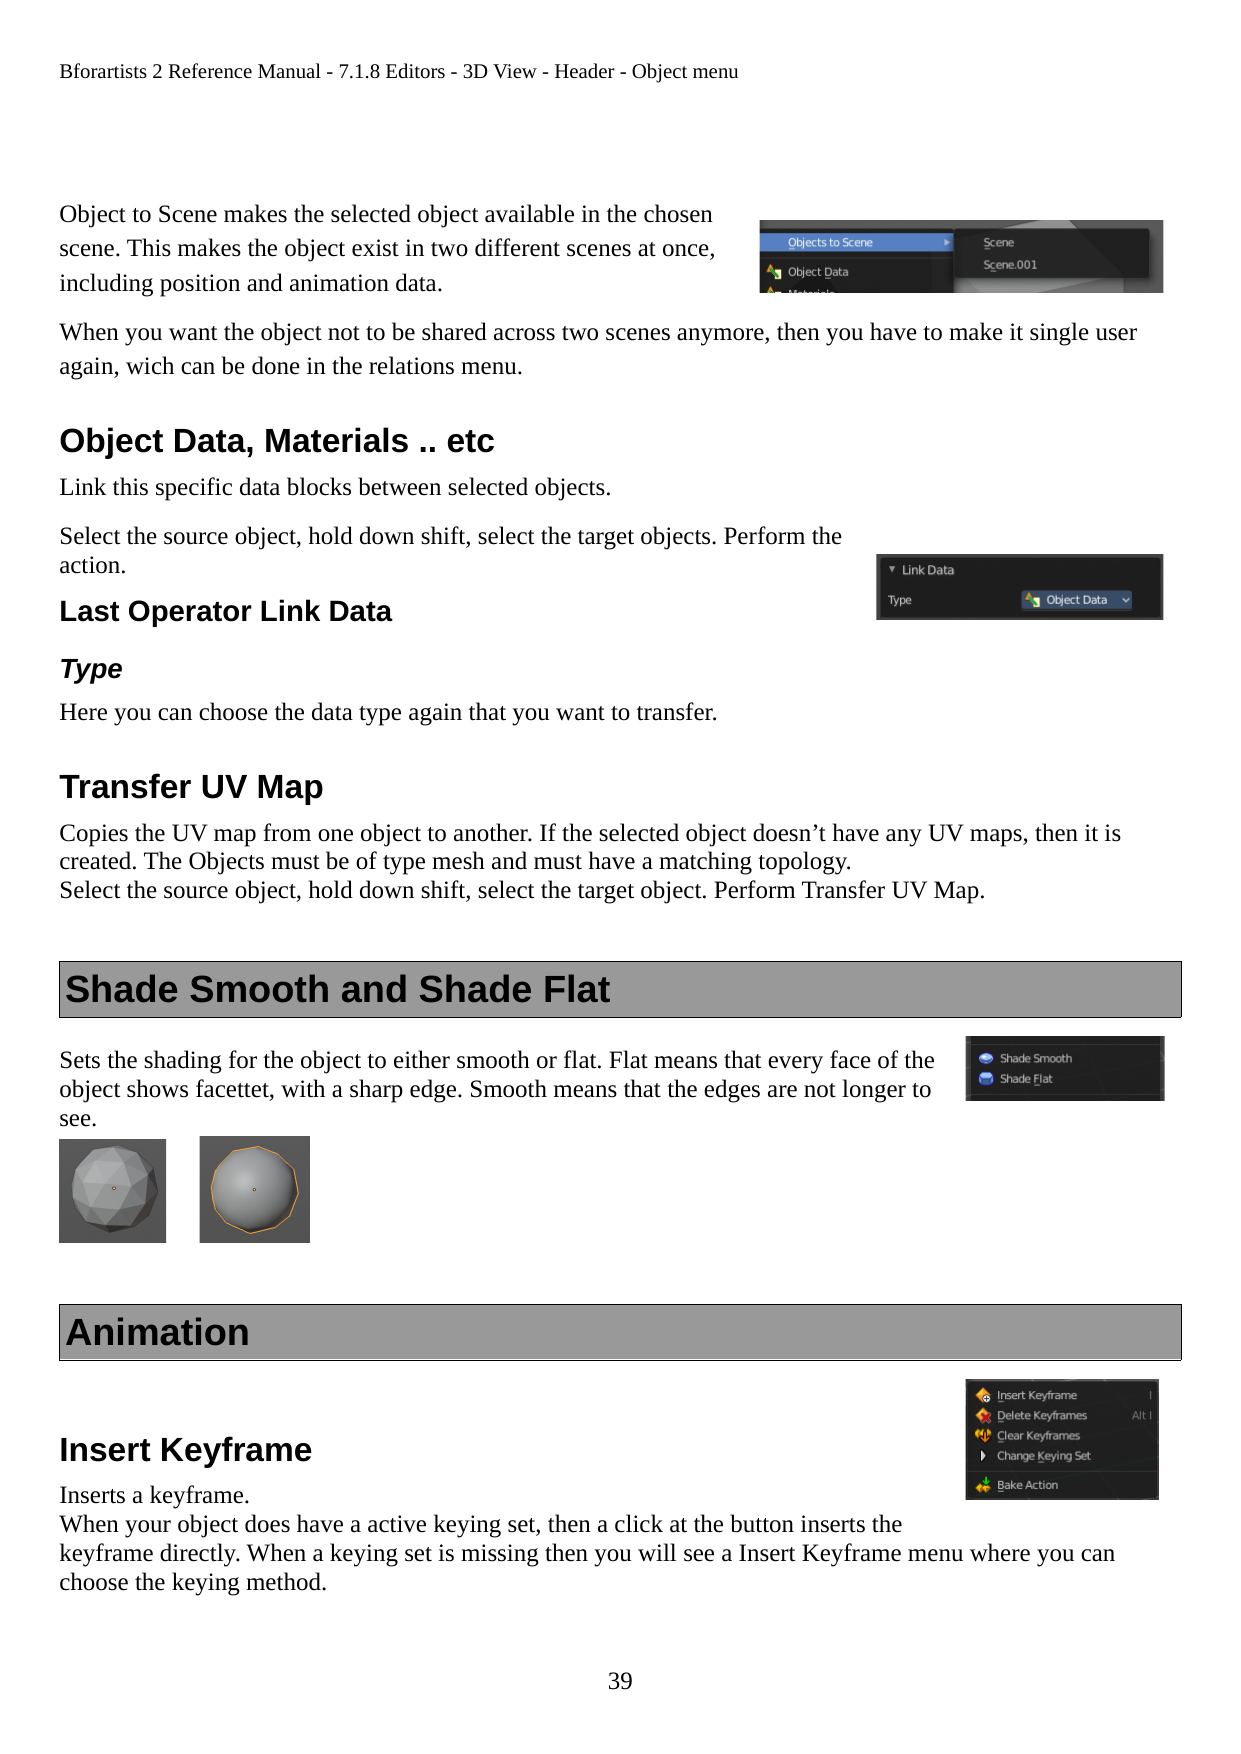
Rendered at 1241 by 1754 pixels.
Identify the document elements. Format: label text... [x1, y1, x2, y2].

subtitle Transfer UV Map [59, 767, 1181, 805]
text Link this specific data blocks between selected objects. [59, 472, 1181, 501]
table_header Shade Smooth and Shade Flat [60, 962, 1181, 1017]
picture [876, 554, 1164, 620]
text Inserts a keyframe. [59, 1481, 1181, 1509]
picture [759, 220, 1164, 293]
text Object to Scene makes the selected object available in the chosen scene. This makes the object exist in two different scenes at once, including position and animation data. [59, 199, 1181, 297]
picture [965, 1379, 1159, 1500]
text When you want the object not to be shared across two scenes anymore, then you have to make it single user again, wich can be done in the relations menu. [59, 317, 1181, 380]
text Select the source object, hold down shift, select the target object. Perform Transfer UV Map. [59, 875, 1181, 904]
subtitle Object Data, Materials .. etc [59, 421, 1181, 460]
text Copies the UV map from one object to another. If the selected object doesn’t have any UV maps, then it is created. The Objects must be of type mesh and must have a matching topology. [59, 818, 1181, 875]
picture [199, 1136, 310, 1243]
picture [965, 1036, 1165, 1101]
subtitle Insert Keyframe [59, 1429, 965, 1468]
text Select the source object, hold down shift, select the target objects. Perform the action. [59, 521, 1181, 579]
subtitle Last Operator Link Data [59, 593, 1181, 627]
picture [59, 1139, 167, 1243]
text Sets the shading for the object to either smooth or flat. Flat means that every face of the object shows facettet, with a sharp edge. Smooth means that the edges are not longer to see. [59, 1046, 1181, 1132]
table_header Animation [60, 1305, 1181, 1359]
subtitle Type [59, 652, 1181, 684]
text When your object does have a active keying set, then a click at the button inserts the keyframe directly. When a keying set is missing then you will see a Insert Keyframe menu where you can choose the keying method. [59, 1509, 1181, 1596]
text Here you can choose the data type again that you want to transfer. [59, 697, 1181, 725]
subtitle [1159, 1429, 1181, 1468]
